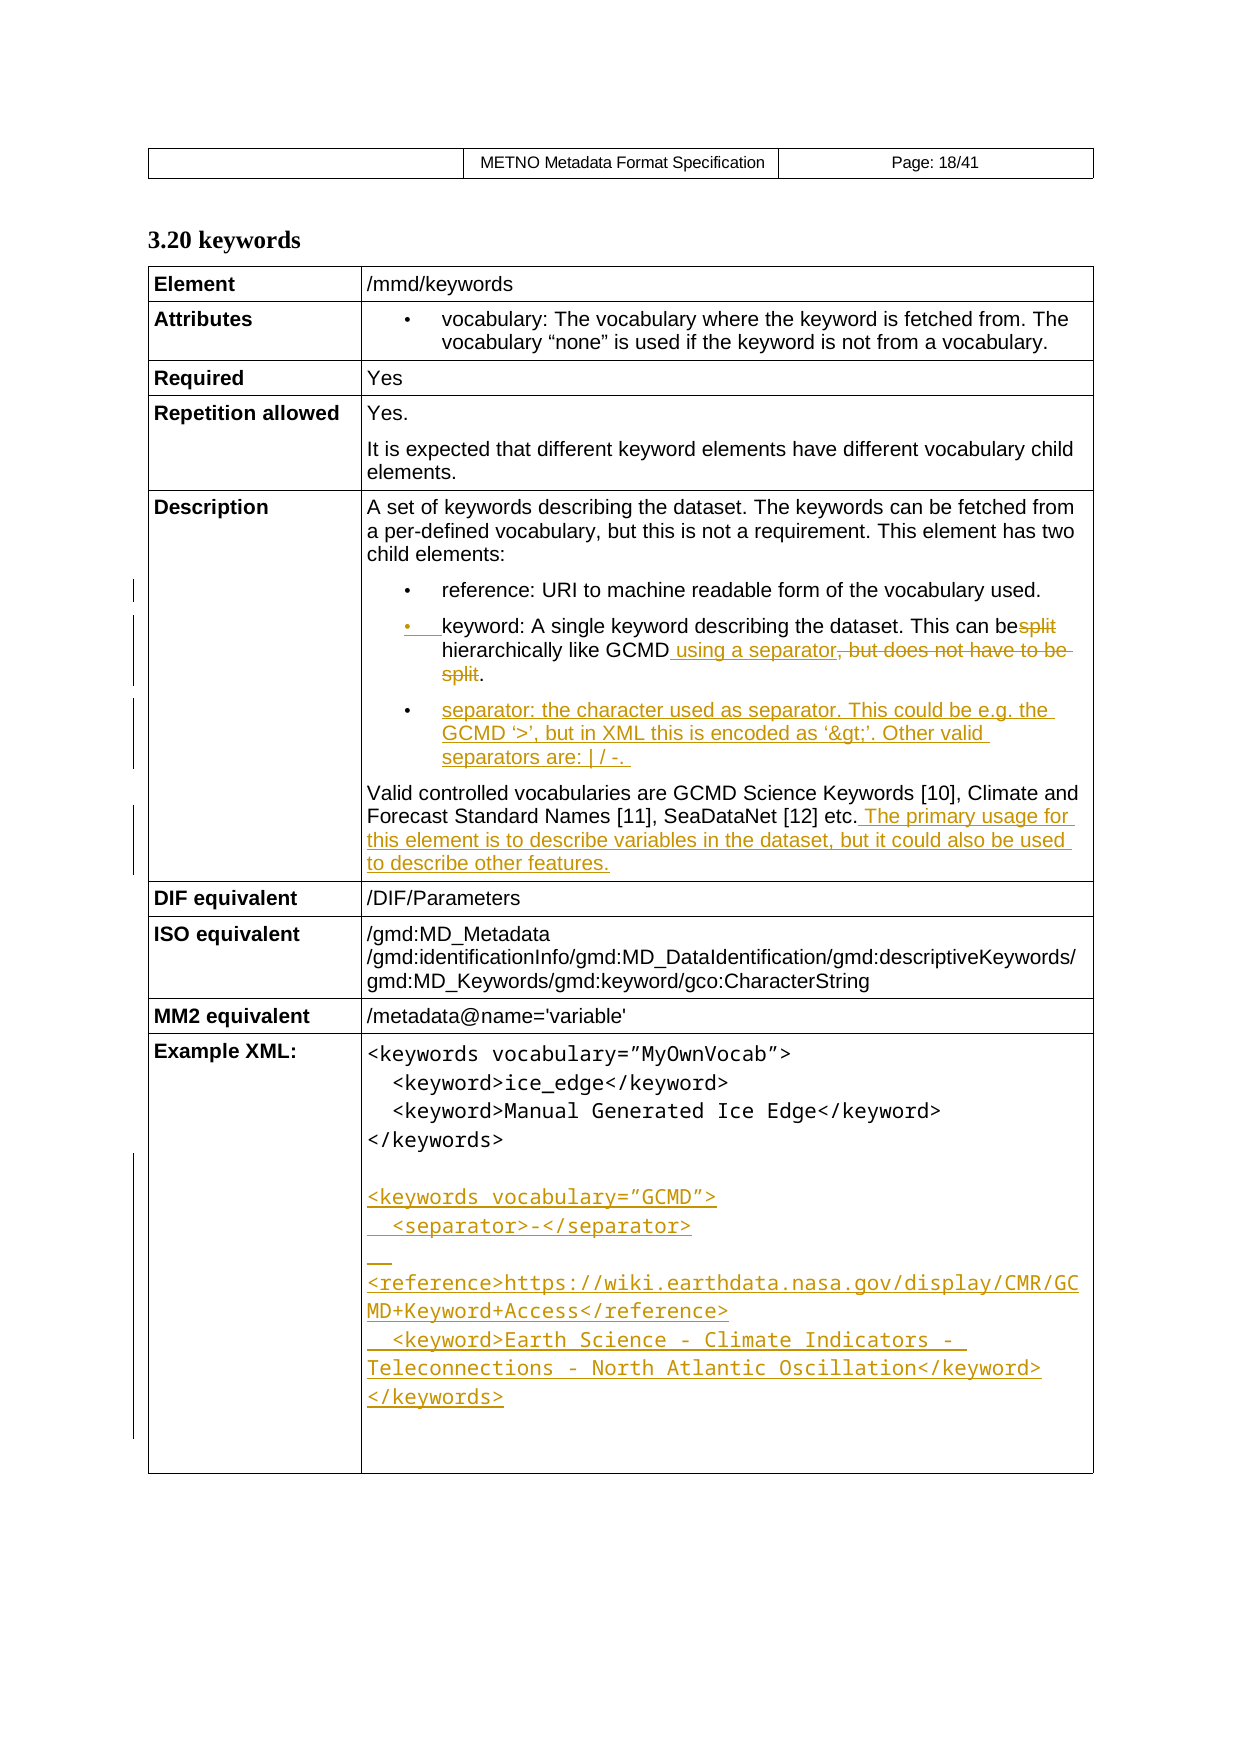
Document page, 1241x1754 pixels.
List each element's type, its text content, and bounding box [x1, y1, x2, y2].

table_cell Example XML: [149, 1034, 361, 1473]
table_cell DIF equivalent [149, 882, 361, 916]
table_cell Repetition allowed [149, 396, 361, 490]
table_cell A set of keywords describing the dataset. The keywords can be fetched from a per-defined vocabulary, but this is not a requirement. This element has two child elements: reference: URI to machine readable form of the vocabulary used. keyword: A single keyword describing the dataset. This can be hierarchically like GCMD using a separator. separator: the character used as separator. This could be e.g. the GCMD ‘>’, but in XML this is encoded as ‘&gt;’. Other valid separators are: | / -. Valid controlled vocabularies are GCMD Science Keywords [10], Climate and Forecast Standard Names [11], SeaDataNet [12] etc. The primary usage for this element is to describe variables in the dataset, but it could also be used to describe other features. [362, 491, 1093, 881]
table_header Element [149, 267, 361, 301]
table_cell Required [149, 361, 361, 395]
table_cell /metadata@name='variable' [362, 999, 1093, 1033]
subtitle keywords [148, 226, 1093, 254]
table_cell /gmd:MD_Metadata /gmd:identificationInfo/gmd:MD_DataIdentification/gmd:descriptiveKeywords/gmd:MD_Keywords/gmd:keyword/gco:CharacterString [362, 917, 1093, 998]
table_cell Yes. It is expected that different keyword elements have different vocabulary child elements. [362, 396, 1093, 490]
table_cell vocabulary: The vocabulary where the keyword is fetched from. The vocabulary “none” is used if the keyword is not from a vocabulary. [362, 302, 1093, 360]
table_cell ISO equivalent [149, 917, 361, 998]
table_cell Yes [362, 361, 1093, 395]
table_cell Description [149, 491, 361, 881]
table_cell /DIF/Parameters [362, 882, 1093, 916]
table_cell Attributes [149, 302, 361, 360]
table_header /mmd/keywords [362, 267, 1093, 301]
table_cell <keywords vocabulary=”MyOwnVocab”> <keyword>ice_edge</keyword> <keyword>Manual Generated Ice Edge</keyword> </keywords> <keywords vocabulary=”GCMD”> <separator>-</separator> <reference>https://wiki.earthdata.nasa.gov/display/CMR/GCMD+Keyword+Access</reference> <keyword>Earth Science - Climate Indicators - Teleconnections - North Atlantic Oscillation</keyword> </keywords> [362, 1034, 1093, 1473]
table_cell MM2 equivalent [149, 999, 361, 1033]
